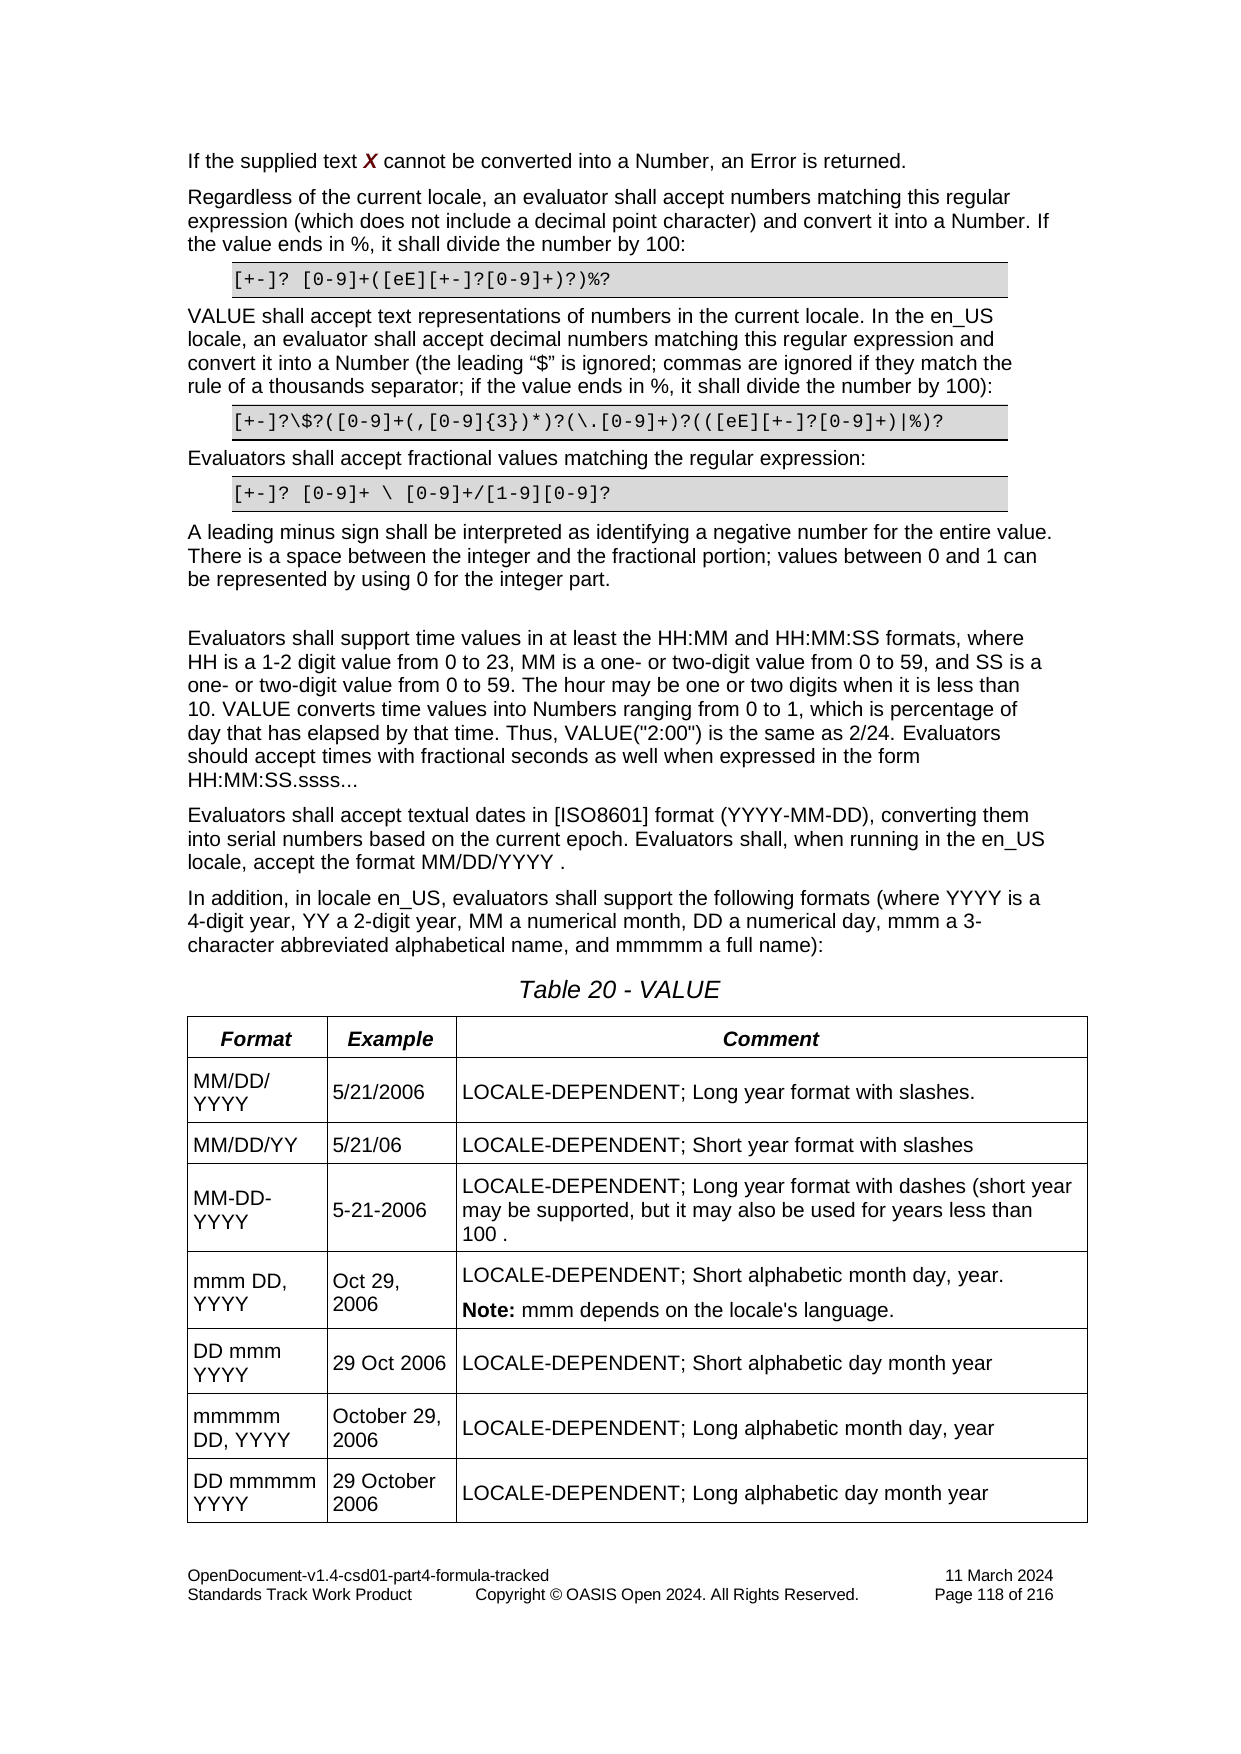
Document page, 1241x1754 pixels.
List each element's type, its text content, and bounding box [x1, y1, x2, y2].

text VALUE shall accept text representations of numbers in the current locale. In the en_US locale, an evaluator shall accept decimal numbers matching this regular expression and convert it into a Number (the leading “$” is ignored; commas are ignored if they match the rule of a thousands separator; if the value ends in %, it shall divide the number by 100): [187, 304, 1053, 398]
table_cell 5/21/06 [328, 1123, 456, 1163]
table_cell 5/21/2006 [328, 1058, 456, 1122]
table_cell 29 October 2006 [328, 1459, 456, 1522]
text [+-]?\$?([0-9]+(,[0-9]{3})*)?(\.[0-9]+)?(([eE][+-]?[0-9]+)|%)? [232, 406, 1008, 439]
table_cell 5-21-2006 [328, 1164, 456, 1251]
table_cell MM/DD/YYYY [188, 1058, 327, 1122]
text Evaluators shall support time values in at least the HH:MM and HH:MM:SS formats, where HH is a 1-2 digit value from 0 to 23, MM is a one- or two-digit value from 0 to 59, and SS is a one- or two-digit value from 0 to 59. The hour may be one or two digits when it is less than 10. VALUE converts time values into Numbers ranging from 0 to 1, which is percentage of day that has elapsed by that time. Thus, VALUE("2:00") is the same as 2/24. Evaluators should accept times with fractional seconds as well when expressed in the form HH:MM:SS.ssss... [187, 627, 1053, 792]
text Evaluators shall accept fractional values matching the regular expression: [187, 447, 1053, 470]
text If the supplied text X cannot be converted into a Number, an Error is returned. [187, 150, 1053, 173]
table_cell mmm DD, YYYY [188, 1252, 327, 1328]
table_cell LOCALE-DEPENDENT; Long alphabetic month day, year [457, 1394, 1087, 1457]
table_cell DD mmm YYYY [188, 1329, 327, 1393]
table_cell mmmmm DD, YYYY [188, 1394, 327, 1457]
text In addition, in locale en_US, evaluators shall support the following formats (where YYYY is a 4-digit year, YY a 2-digit year, MM a numerical month, DD a numerical day, mmm a 3-character abbreviated alphabetical name, and mmmmm a full name): [187, 886, 1053, 957]
text Regardless of the current locale, an evaluator shall accept numbers matching this regular expression (which does not include a decimal point character) and convert it into a Number. If the value ends in %, it shall divide the number by 100: [187, 186, 1053, 256]
table_cell October 29, 2006 [328, 1394, 456, 1457]
table_header Format [188, 1017, 327, 1057]
table_cell LOCALE-DEPENDENT; Short year format with slashes [457, 1123, 1087, 1163]
table_cell DD mmmmm YYYY [188, 1459, 327, 1522]
table_cell MM-DD-YYYY [188, 1164, 327, 1251]
text [+-]? [0-9]+([eE][+-]?[0-9]+)?)%? [232, 263, 1008, 297]
text Table 20 - VALUE [187, 976, 1053, 1003]
table_cell LOCALE-DEPENDENT; Long year format with slashes. [457, 1058, 1087, 1122]
table_cell LOCALE-DEPENDENT; Long year format with dashes (short year may be supported, but it may also be used for years less than 100 . [457, 1164, 1087, 1251]
table_cell MM/DD/YY [188, 1123, 327, 1163]
text Evaluators shall accept textual dates in [ISO8601] format (YYYY-MM-DD), converting them into serial numbers based on the current epoch. Evaluators shall, when running in the en_US locale, accept the format MM/DD/YYYY . [187, 804, 1053, 874]
table_cell LOCALE-DEPENDENT; Short alphabetic month day, year. Note: mmm depends on the locale's language. [457, 1252, 1087, 1328]
table_cell LOCALE-DEPENDENT; Long alphabetic day month year [457, 1459, 1087, 1522]
table_cell Oct 29, 2006 [328, 1252, 456, 1328]
table_cell LOCALE-DEPENDENT; Short alphabetic day month year [457, 1329, 1087, 1393]
table_header Comment [457, 1017, 1087, 1057]
table_cell 29 Oct 2006 [328, 1329, 456, 1393]
text [+-]? [0-9]+ \ [0-9]+/[1-9][0-9]? [232, 477, 1008, 511]
table_header Example [328, 1017, 456, 1057]
text A leading minus sign shall be interpreted as identifying a negative number for the entire value. There is a space between the integer and the fractional portion; values between 0 and 1 can be represented by using 0 for the integer part. [187, 521, 1053, 591]
